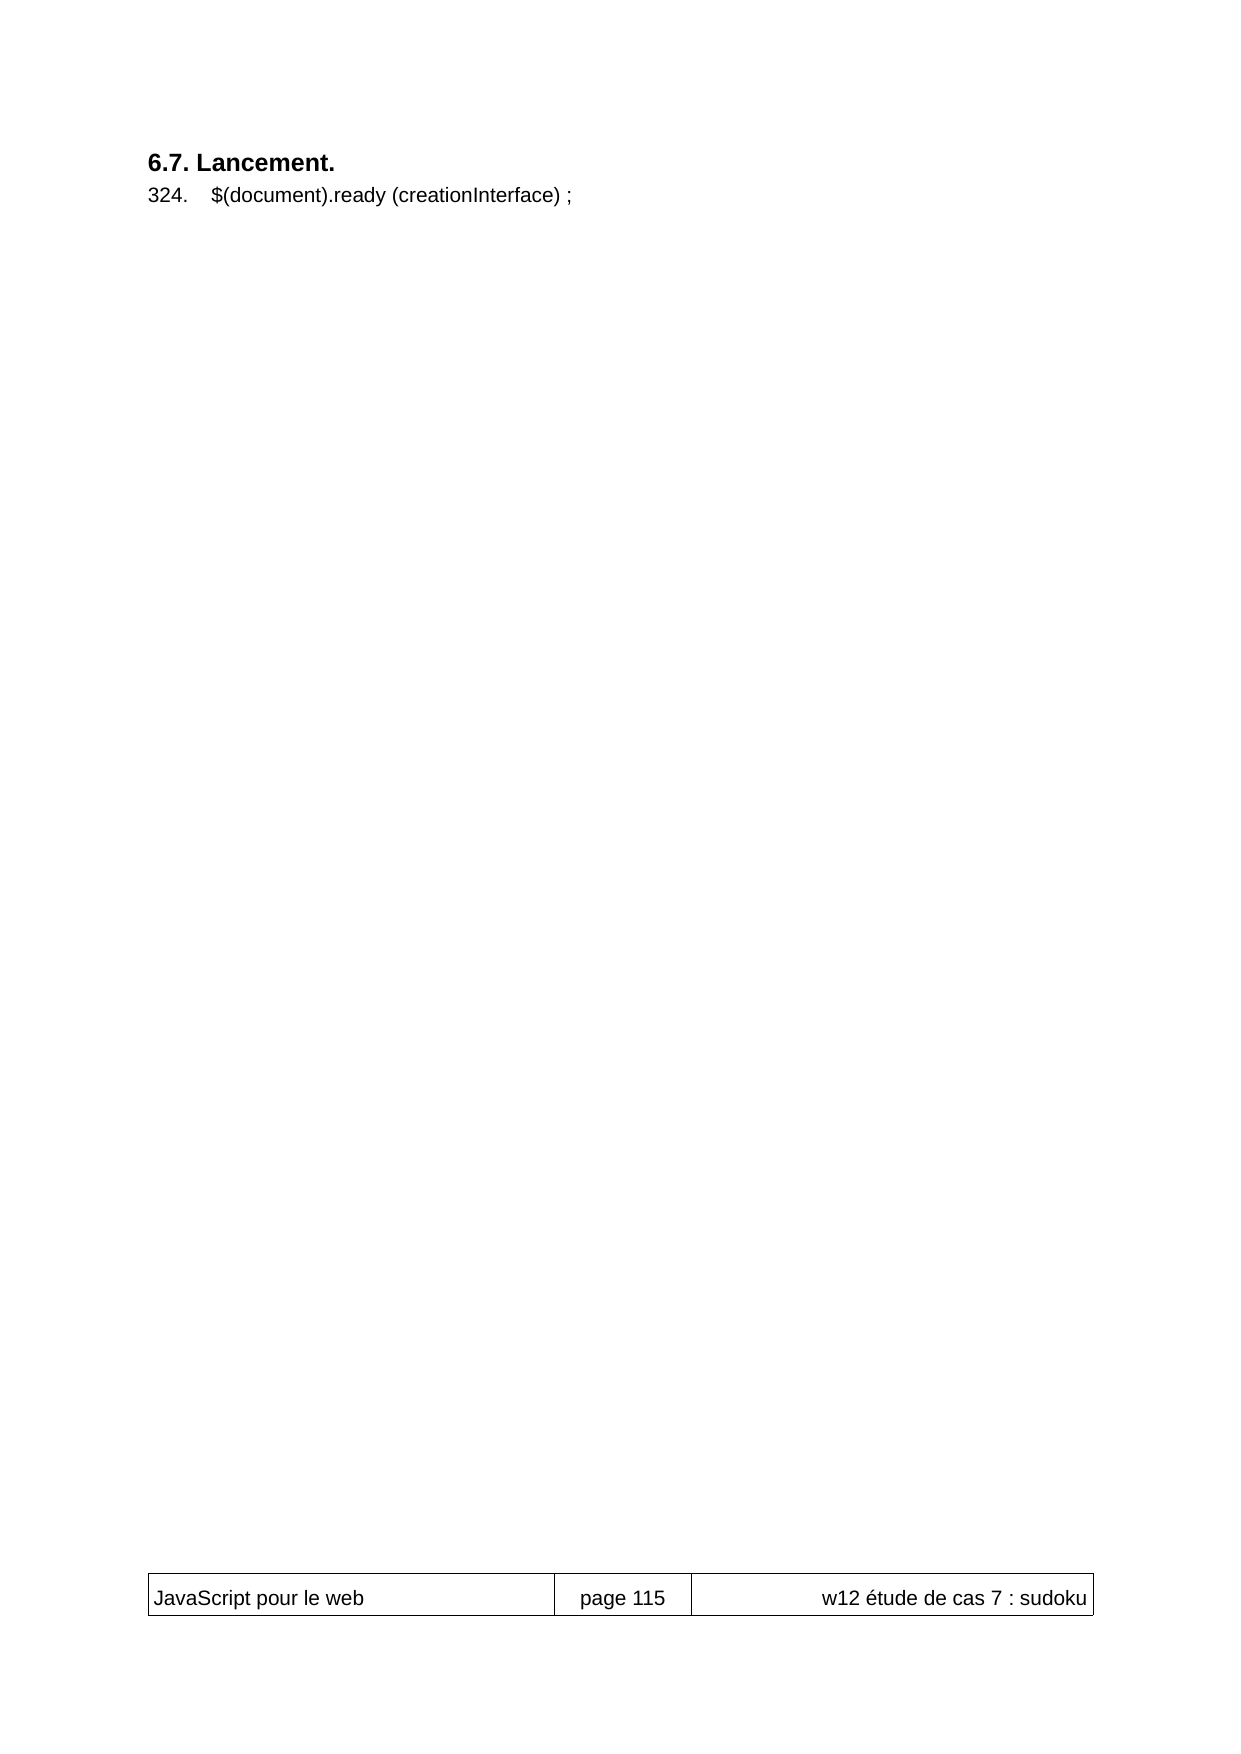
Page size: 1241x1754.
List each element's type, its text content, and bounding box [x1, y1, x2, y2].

subtitle 6.7. Lancement. [148, 148, 1093, 176]
list $(document).ready (creationInterface) ; [148, 183, 1093, 207]
